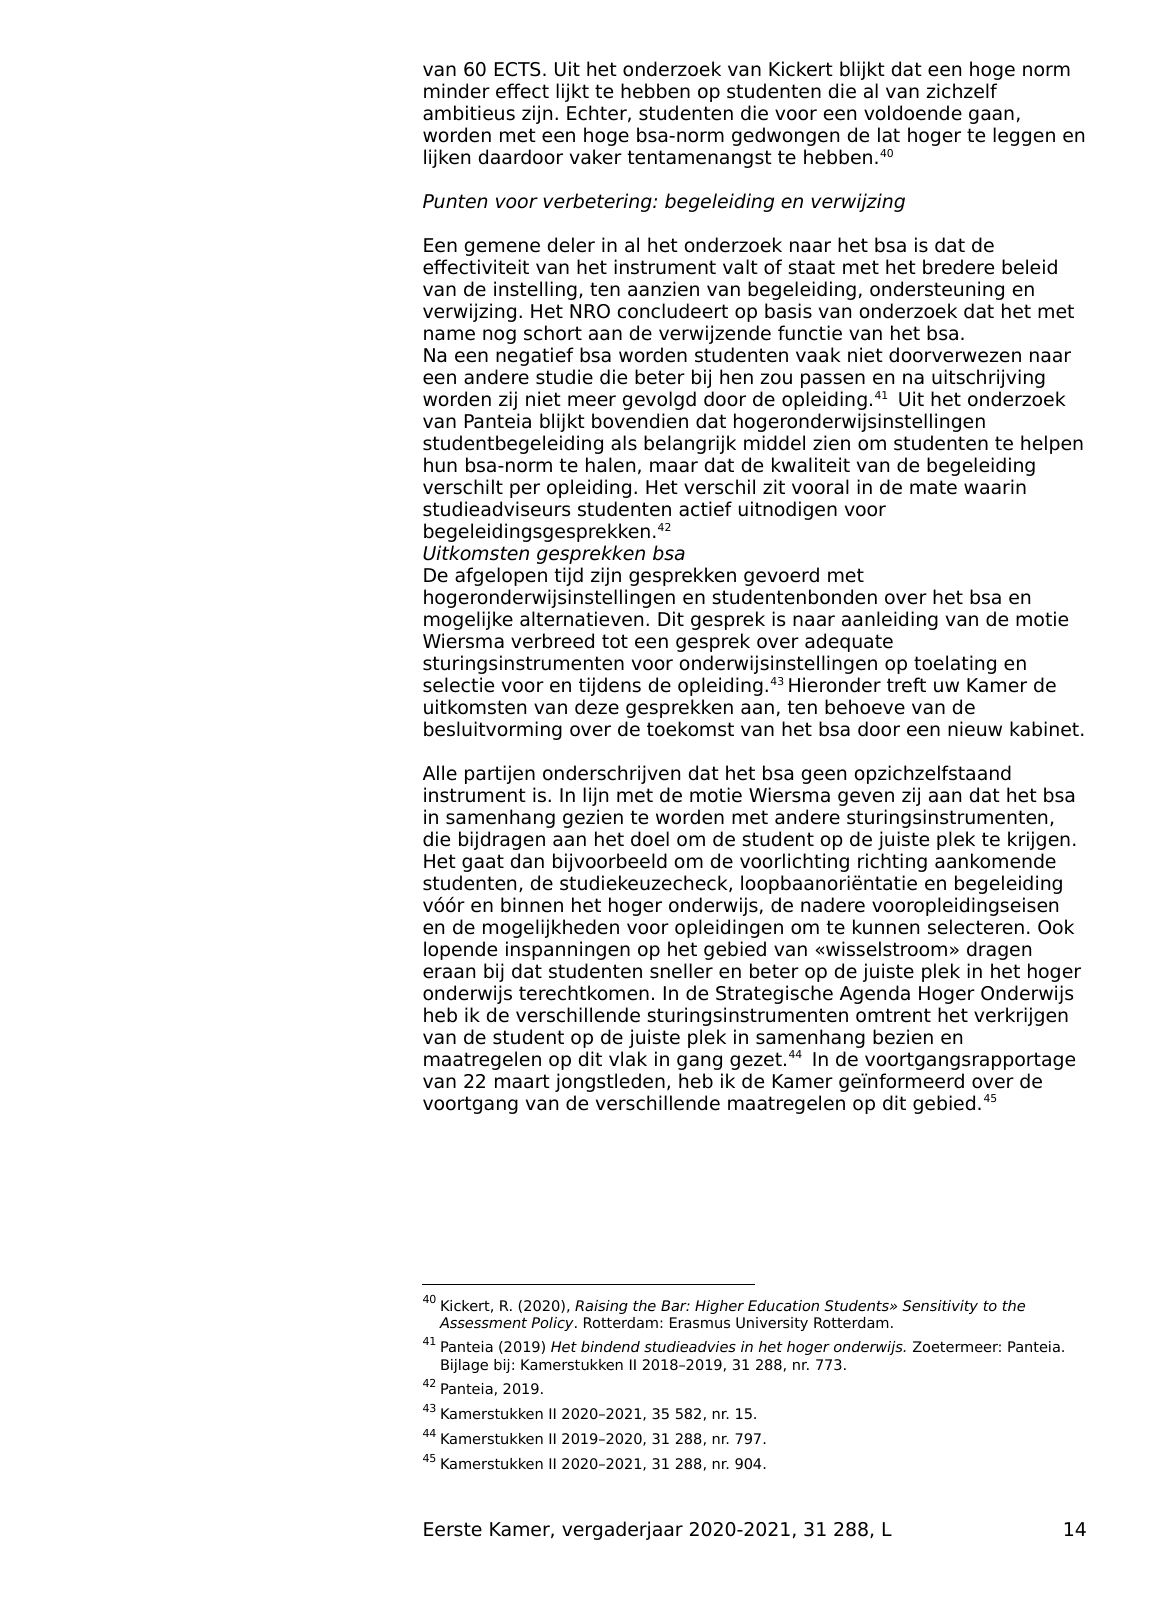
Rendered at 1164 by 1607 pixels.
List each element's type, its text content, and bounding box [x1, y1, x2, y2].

text Uitkomsten gesprekken bsa [422, 543, 1087, 565]
text Kamerstukken II 2020–2021, 35 582, nr. 15. [422, 1402, 1087, 1424]
text Kickert, R. (2020), Raising the Bar: Higher Education Students» Sensitivity to the Assessment Policy. Rotterdam: Erasmus University Rotterdam. [422, 1293, 1087, 1332]
text van 60 ECTS. Uit het onderzoek van Kickert blijkt dat een hoge norm minder effect lijkt te hebben op studenten die al van zichzelf ambitieus zijn. Echter, studenten die voor een voldoende gaan, worden met een hoge bsa-norm gedwongen de lat hoger te leggen en lijken daardoor vaker tentamenangst te hebben. [422, 59, 1087, 169]
subtitle Punten voor verbetering: begeleiding en verwijzing [422, 191, 1087, 213]
text Kamerstukken II 2019–2020, 31 288, nr. 797. [422, 1427, 1087, 1449]
text Alle partijen onderschrijven dat het bsa geen opzichzelfstaand instrument is. In lijn met de motie Wiersma geven zij aan dat het bsa in samenhang gezien te worden met andere sturingsinstrumenten, die bijdragen aan het doel om de student op de juiste plek te krijgen. Het gaat dan bijvoorbeeld om de voorlichting richting aankomende studenten, de studiekeuzecheck, loopbaanoriëntatie en begeleiding vóór en binnen het hoger onderwijs, de nadere vooropleidingseisen en de mogelijkheden voor opleidingen om te kunnen selecteren. Ook lopende inspanningen op het gebied van «wisselstroom» dragen eraan bij dat studenten sneller en beter op de juiste plek in het hoger onderwijs terechtkomen. In de Strategische Agenda Hoger Onderwijs heb ik de verschillende sturingsinstrumenten omtrent het verkrijgen van de student op de juiste plek in samenhang bezien en maatregelen op dit vlak in gang gezet. In de voortgangsrapportage van 22 maart jongstleden, heb ik de Kamer geïnformeerd over de voortgang van de verschillende maatregelen op dit gebied. [422, 763, 1087, 1115]
text Een gemene deler in al het onderzoek naar het bsa is dat de effectiviteit van het instrument valt of staat met het bredere beleid van de instelling, ten aanzien van begeleiding, ondersteuning en verwijzing. Het NRO concludeert op basis van onderzoek dat het met name nog schort aan de verwijzende functie van het bsa. [422, 235, 1087, 345]
text Kamerstukken II 2020–2021, 31 288, nr. 904. [422, 1452, 1087, 1474]
text Panteia, 2019. [422, 1377, 1087, 1399]
text Na een negatief bsa worden studenten vaak niet doorverwezen naar een andere studie die beter bij hen zou passen en na uitschrijving worden zij niet meer gevolgd door de opleiding. Uit het onderzoek van Panteia blijkt bovendien dat hogeronderwijsinstellingen studentbegeleiding als belangrijk middel zien om studenten te helpen hun bsa-norm te halen, maar dat de kwaliteit van de begeleiding verschilt per opleiding. Het verschil zit vooral in de mate waarin studieadviseurs studenten actief uitnodigen voor begeleidingsgesprekken. [422, 345, 1087, 543]
text Panteia (2019) Het bindend studieadvies in het hoger onderwijs. Zoetermeer: Panteia. Bijlage bij: Kamerstukken II 2018–2019, 31 288, nr. 773. [422, 1335, 1087, 1374]
text De afgelopen tijd zijn gesprekken gevoerd met hogeronderwijsinstellingen en studentenbonden over het bsa en mogelijke alternatieven. Dit gesprek is naar aanleiding van de motie Wiersma verbreed tot een gesprek over adequate sturingsinstrumenten voor onderwijsinstellingen op toelating en selectie voor en tijdens de opleiding.Hieronder treft uw Kamer de uitkomsten van deze gesprekken aan, ten behoeve van de besluitvorming over de toekomst van het bsa door een nieuw kabinet. [422, 565, 1087, 741]
